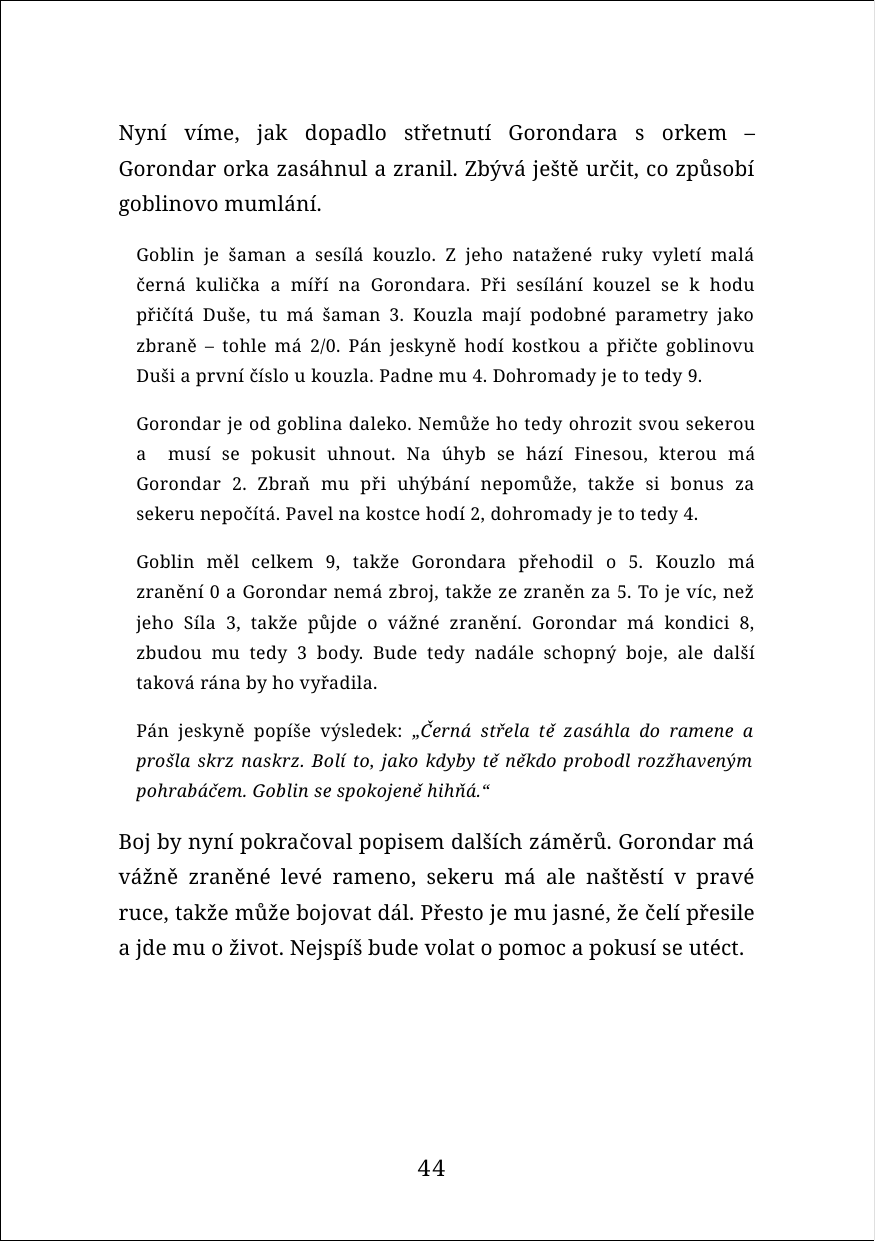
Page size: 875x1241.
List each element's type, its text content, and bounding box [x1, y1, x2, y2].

text Boj by nyní pokračoval popisem dalších záměrů. Gorondar má vážně zraněné levé rameno, sekeru má ale naštěstí v pravé ruce, takže může bojovat dál. Přesto je mu jasné, že čelí přesile a jde mu o život. Nejspíš bude volat o pomoc a pokusí se utéct. [118, 827, 756, 962]
text Gorondar je od goblina daleko. Nemůže ho tedy ohrozit svou sekerou a musí se pokusit uhnout. Na úhyb se hází Finesou, kterou má Gorondar 2. Zbraň mu při uhýbání nepomůže, takže si bonus za sekeru nepočítá. Pavel na kostce hodí 2, dohromady je to tedy 4. [136, 411, 756, 526]
text Nyní víme, jak dopadlo střetnutí Gorondara s orkem – Gorondar orka zasáhnul a zranil. Zbývá ještě určit, co způsobí goblinovo mumlání. [118, 118, 756, 218]
text Goblin je šaman a sesílá kouzlo. Z jeho natažené ruky vyletí malá černá kulička a míří na Gorondara. Při sesílání kouzel se k hodu přičítá Duše, tu má šaman 3. Kouzla mají podobné parametry jako zbraně – tohle má 2/0. Pán jeskyně hodí kostkou a přičte goblinovu Duši a první číslo u kouzla. Padne mu 4. Dohromady je to tedy 9. [136, 242, 756, 387]
text Goblin měl celkem 9, takže Gorondara přehodil o 5. Kouzlo má zranění 0 a Gorondar nemá zbroj, takže ze zraněn za 5. To je víc, než jeho Síla 3, takže půjde o vážné zranění. Gorondar má kondici 8, zbudou mu tedy 3 body. Bude tedy nadále schopný boje, ale další taková rána by ho vyřadila. [136, 550, 756, 695]
text Pán jeskyně popíše výsledek: „Černá střela tě zasáhla do ramene a prošla skrz naskrz. Bolí to, jako kdyby tě někdo probodl rozžhaveným pohrabáčem. Goblin se spokojeně hihňá.“ [136, 718, 756, 803]
